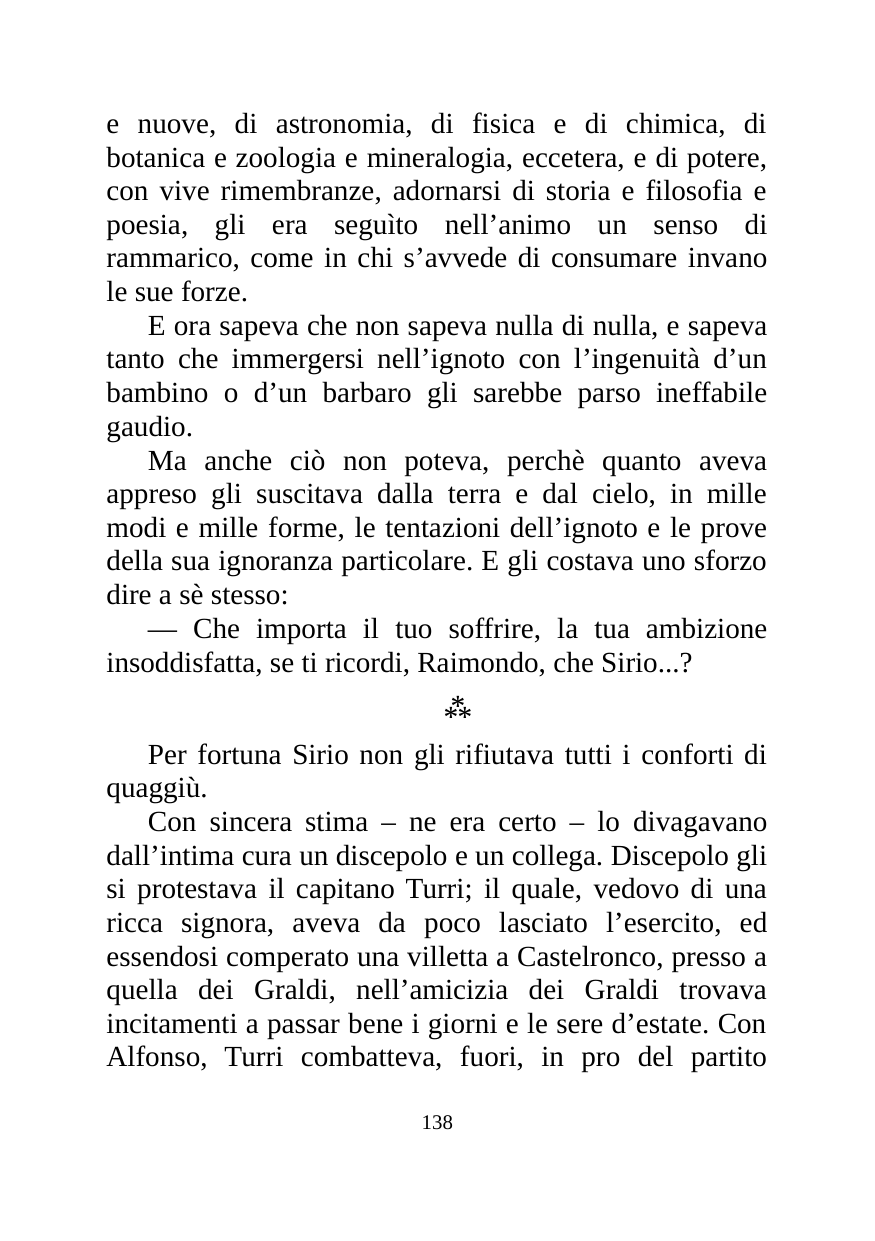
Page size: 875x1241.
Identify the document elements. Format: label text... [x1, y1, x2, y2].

text Per fortuna Sirio non gli rifiutava tutti i conforti di quaggiù. [106, 737, 768, 804]
text ⁂ [106, 691, 768, 724]
text e nuove, di astronomia, di fisica e di chimica, di botanica e zoologia e mineralogia, eccetera, e di potere, con vive rimembranze, adornarsi di storia e filosofia e poesia, gli era seguìto nell’animo un senso di rammarico, come in chi s’avvede di consumare invano le sue forze. [106, 106, 768, 307]
text — Che importa il tuo soffrire, la tua ambizione insoddisfatta, se ti ricordi, Raimondo, che Sirio...? [106, 611, 768, 678]
text Ma anche ciò non poteva, perchè quanto aveva appreso gli suscitava dalla terra e dal cielo, in mille modi e mille forme, le tentazioni dell’ignoto e le prove della sua ignoranza particolare. E gli costava uno sforzo dire a sè stesso: [106, 443, 768, 611]
text E ora sapeva che non sapeva nulla di nulla, e sapeva tanto che immergersi nell’ignoto con l’ingenuità d’un bambino o d’un barbaro gli sarebbe parso ineffabile gaudio. [106, 308, 768, 442]
text Con sincera stima – ne era certo – lo divagavano dall’intima cura un discepolo e un collega. Discepolo gli si protestava il capitano Turri; il quale, vedovo di una ricca signora, aveva da poco lasciato l’esercito, ed essendosi comperato una villetta a Castelronco, presso a quella dei Graldi, nell’amicizia dei Graldi trovava incitamenti a passar bene i giorni e le sere d’estate. Con Alfonso, Turri combatteva, fuori, in pro del partito [106, 804, 768, 1073]
